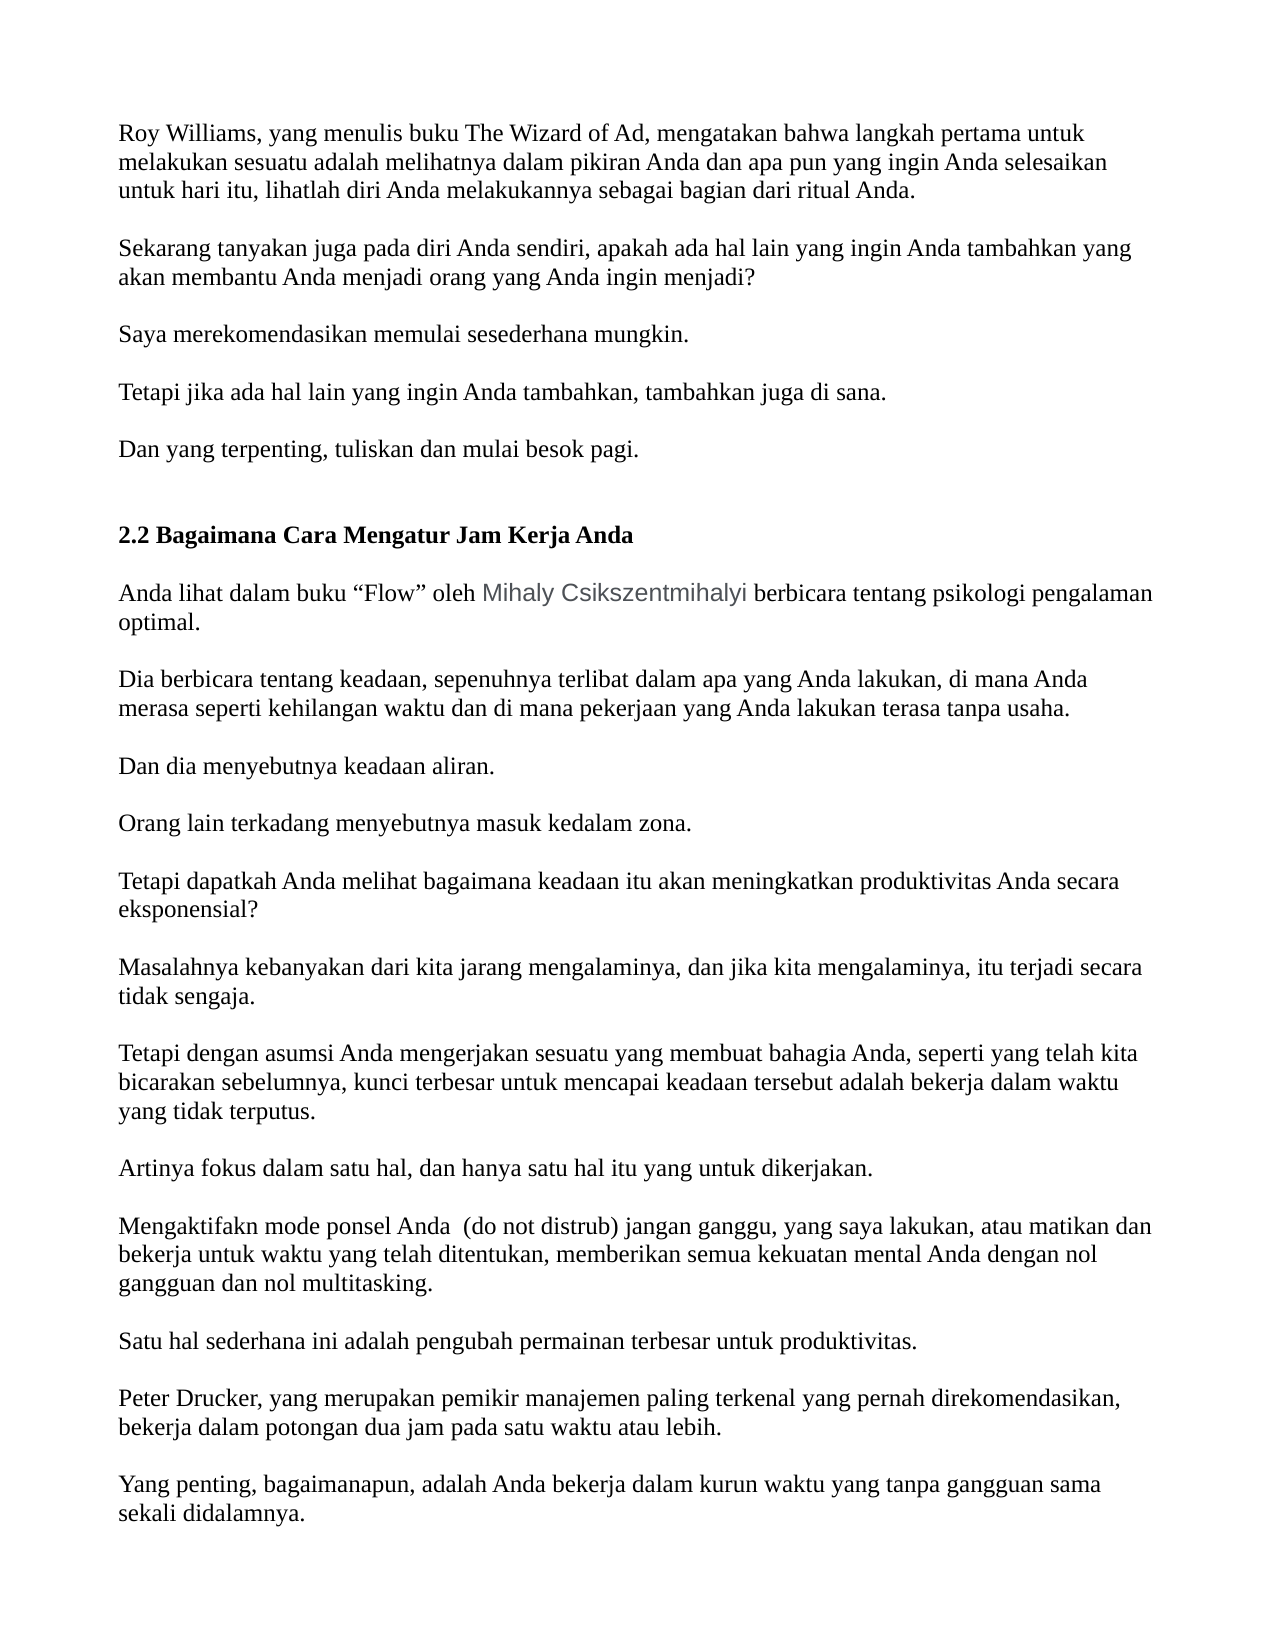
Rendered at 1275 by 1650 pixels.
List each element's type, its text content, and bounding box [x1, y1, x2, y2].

text Tetapi dengan asumsi Anda mengerjakan sesuatu yang membuat bahagia Anda, seperti yang telah kita bicarakan sebelumnya, kunci terbesar untuk mencapai keadaan tersebut adalah bekerja dalam waktu yang tidak terputus. [118, 1038, 1157, 1124]
text Dan yang terpenting, tuliskan dan mulai besok pagi. [118, 434, 1157, 463]
text Artinya fokus dalam satu hal, dan hanya satu hal itu yang untuk dikerjakan. [118, 1153, 1157, 1182]
text Orang lain terkadang menyebutnya masuk kedalam zona. [118, 808, 1157, 837]
text Mengaktifakn mode ponsel Anda (do not distrub) jangan ganggu, yang saya lakukan, atau matikan dan bekerja untuk waktu yang telah ditentukan, memberikan semua kekuatan mental Anda dengan nol gangguan dan nol multitasking. [118, 1211, 1157, 1297]
text Tetapi dapatkah Anda melihat bagaimana keadaan itu akan meningkatkan produktivitas Anda secara eksponensial? [118, 866, 1157, 923]
text Tetapi jika ada hal lain yang ingin Anda tambahkan, tambahkan juga di sana. [118, 377, 1157, 406]
text 2.2 Bagaimana Cara Mengatur Jam Kerja Anda [118, 521, 1157, 549]
text Satu hal sederhana ini adalah pengubah permainan terbesar untuk produktivitas. [118, 1326, 1157, 1354]
text Roy Williams, yang menulis buku The Wizard of Ad, mengatakan bahwa langkah pertama untuk melakukan sesuatu adalah melihatnya dalam pikiran Anda dan apa pun yang ingin Anda selesaikan untuk hari itu, lihatlah diri Anda melakukannya sebagai bagian dari ritual Anda. [118, 118, 1157, 204]
text Saya merekomendasikan memulai sesederhana mungkin. [118, 319, 1157, 348]
text Dia berbicara tentang keadaan, sepenuhnya terlibat dalam apa yang Anda lakukan, di mana Anda merasa seperti kehilangan waktu dan di mana pekerjaan yang Anda lakukan terasa tanpa usaha. [118, 664, 1157, 722]
text Dan dia menyebutnya keadaan aliran. [118, 751, 1157, 779]
text Yang penting, bagaimanapun, adalah Anda bekerja dalam kurun waktu yang tanpa gangguan sama sekali didalamnya. [118, 1469, 1157, 1527]
text Peter Drucker, yang merupakan pemikir manajemen paling terkenal yang pernah direkomendasikan, bekerja dalam potongan dua jam pada satu waktu atau lebih. [118, 1383, 1157, 1441]
text Sekarang tanyakan juga pada diri Anda sendiri, apakah ada hal lain yang ingin Anda tambahkan yang akan membantu Anda menjadi orang yang Anda ingin menjadi? [118, 233, 1157, 291]
text Anda lihat dalam buku “Flow” oleh Mihaly Csikszentmihalyi berbicara tentang psikologi pengalaman optimal. [118, 578, 1157, 636]
text Masalahnya kebanyakan dari kita jarang mengalaminya, dan jika kita mengalaminya, itu terjadi secara tidak sengaja. [118, 952, 1157, 1009]
